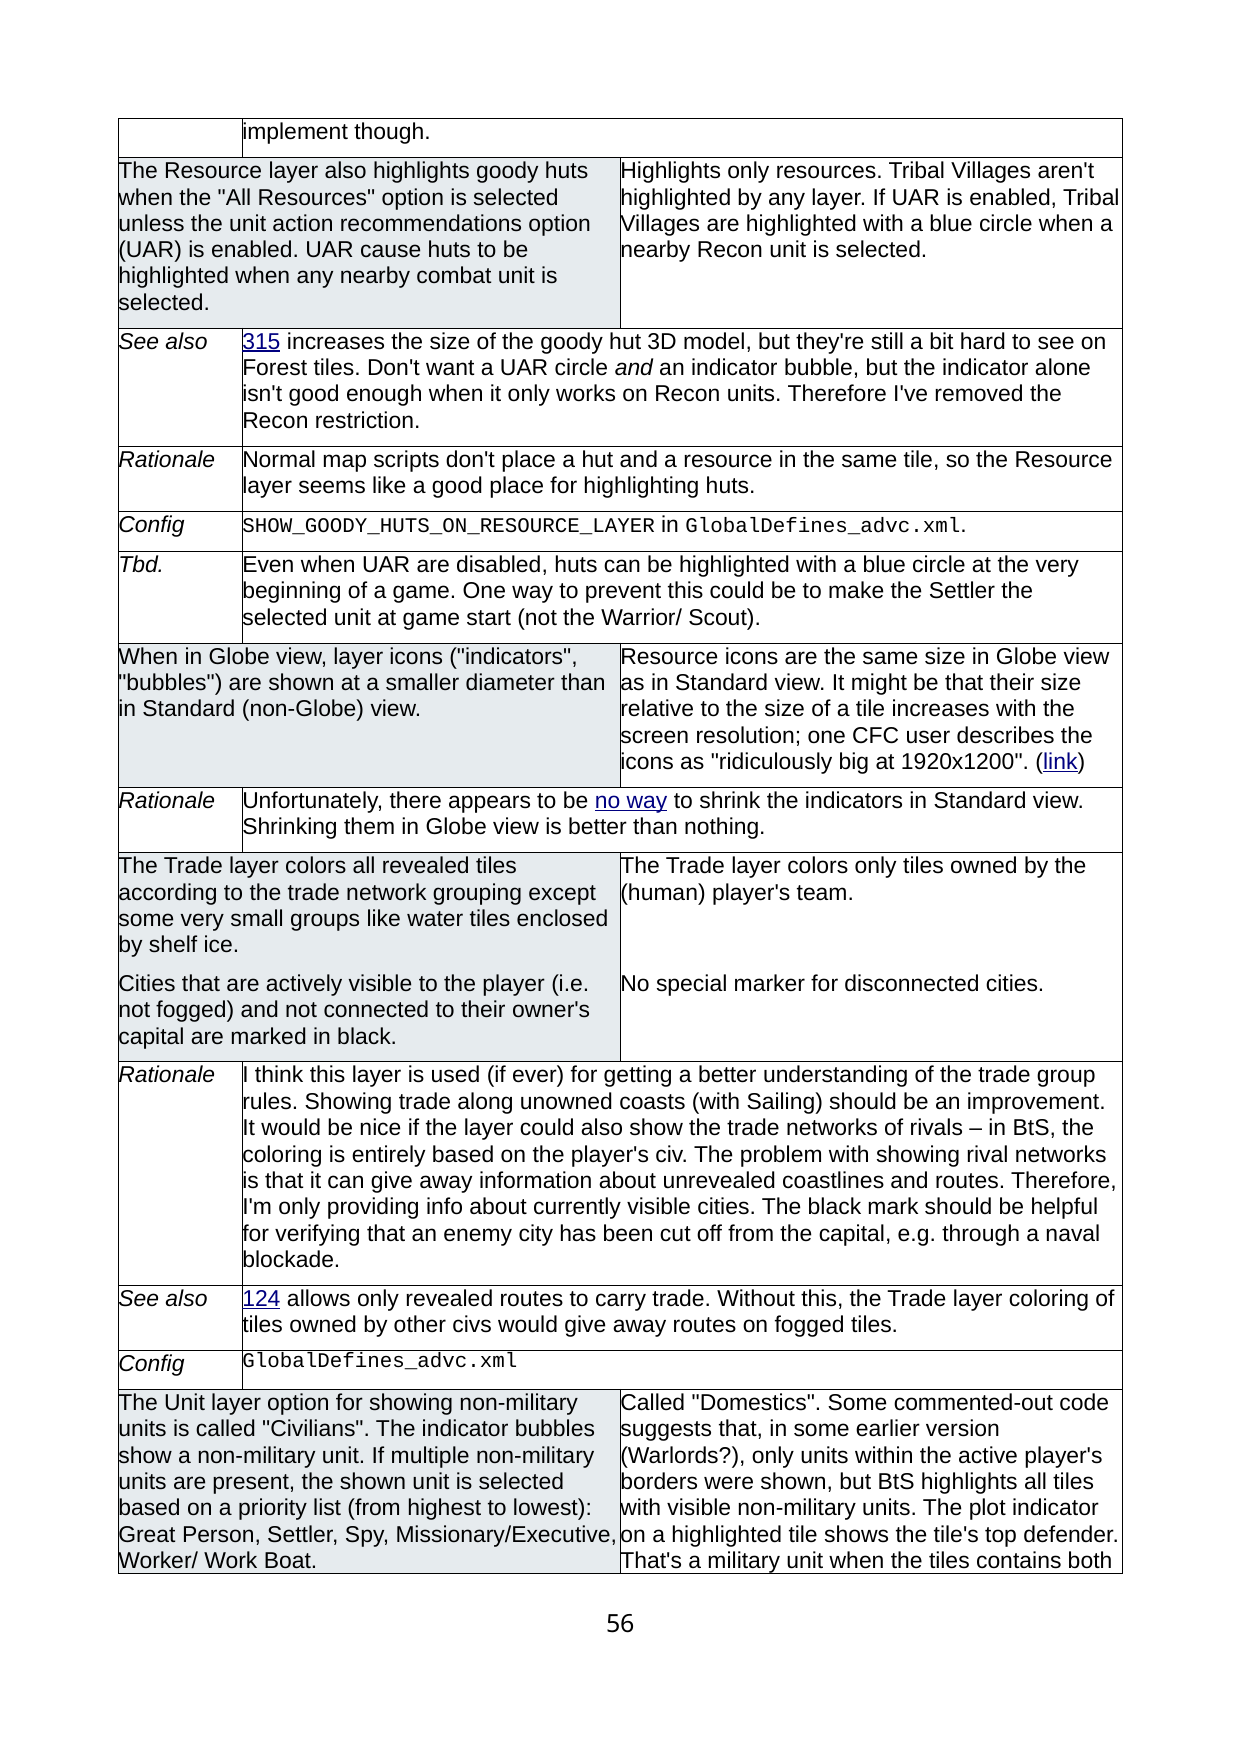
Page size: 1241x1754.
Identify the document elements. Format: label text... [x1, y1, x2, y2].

table_cell Resource icons are the same size in Globe view as in Standard view. It might be that their size relative to the size of a tile increases with the screen resolution; one CFC user describes the icons as "ridiculously big at 1920x1200". (link) [621, 644, 1122, 787]
table_cell See also [119, 329, 242, 446]
table_cell Rationale [119, 788, 242, 852]
table_cell Even when UAR are disabled, huts can be highlighted with a blue circle at the very beginning of a game. One way to prevent this could be to make the Settler the selected unit at game start (not the Warrior/ Scout). [243, 552, 1122, 642]
table_cell Called "Domestics". Some commented-out code suggests that, in some earlier version (Warlords?), only units within the active player's borders were shown, but BtS highlights all tiles with visible non-military units. The plot indicator on a highlighted tile shows the tile's top defender. That's a military unit when the tiles contains both [621, 1390, 1122, 1573]
table_cell Config [119, 512, 242, 551]
table_cell GlobalDefines_advc.xml [243, 1351, 1122, 1389]
table_cell Unfortunately, there appears to be no way to shrink the indicators in Standard view. Shrinking them in Globe view is better than nothing. [243, 788, 1122, 852]
table_cell See also [119, 1286, 242, 1350]
table_cell SHOW_GOODY_HUTS_ON_RESOURCE_LAYER in GlobalDefines_advc.xml. [243, 512, 1122, 551]
table_cell 124 allows only revealed routes to carry trade. Without this, the Trade layer coloring of tiles owned by other civs would give away routes on fogged tiles. [243, 1286, 1122, 1350]
table_cell implement though. [243, 119, 1122, 157]
table_cell Tbd. [119, 552, 242, 642]
table_cell The Trade layer colors only tiles owned by the (human) player's team. No special marker for disconnected cities. [621, 853, 1122, 1061]
table_cell I think this layer is used (if ever) for getting a better understanding of the trade group rules. Showing trade along unowned coasts (with Sailing) should be an improvement. It would be nice if the layer could also show the trade networks of rivals – in BtS, the coloring is entirely based on the player's civ. The problem with showing rival networks is that it can give away information about unrevealed coastlines and routes. Therefore, I'm only providing info about currently visible cities. The black mark should be helpful for verifying that an enemy city has been cut off from the capital, e.g. through a naval blockade. [243, 1062, 1122, 1285]
table_cell Normal map scripts don't place a hut and a resource in the same tile, so the Resource layer seems like a good place for highlighting huts. [243, 447, 1122, 511]
table_cell 315 increases the size of the goody hut 3D model, but they're still a bit hard to see on Forest tiles. Don't want a UAR circle and an indicator bubble, but the indicator alone isn't good enough when it only works on Recon units. Therefore I've removed the Recon restriction. [243, 329, 1122, 446]
table_cell The Trade layer colors all revealed tiles according to the trade network grouping except some very small groups like water tiles enclosed by shelf ice. Cities that are actively visible to the player (i.e. not fogged) and not connected to their owner's capital are marked in black. [119, 853, 620, 1061]
table_cell The Unit layer option for showing non-military units is called "Civilians". The indicator bubbles show a non-military unit. If multiple non-military units are present, the shown unit is selected based on a priority list (from highest to lowest): Great Person, Settler, Spy, Missionary/Executive, Worker/ Work Boat. [119, 1390, 620, 1573]
table_cell When in Globe view, layer icons ("indicators", "bubbles") are shown at a smaller diameter than in Standard (non-Globe) view. [119, 644, 620, 787]
table_cell Config [119, 1351, 242, 1389]
table_cell Rationale [119, 1062, 242, 1285]
table_cell Highlights only resources. Tribal Villages aren't highlighted by any layer. If UAR is enabled, Tribal Villages are highlighted with a blue circle when a nearby Recon unit is selected. [621, 158, 1122, 328]
table_cell Rationale [119, 447, 242, 511]
table_cell [119, 119, 242, 157]
table_cell The Resource layer also highlights goody huts when the "All Resources" option is selected unless the unit action recommendations option (UAR) is enabled. UAR cause huts to be highlighted when any nearby combat unit is selected. [119, 158, 620, 328]
